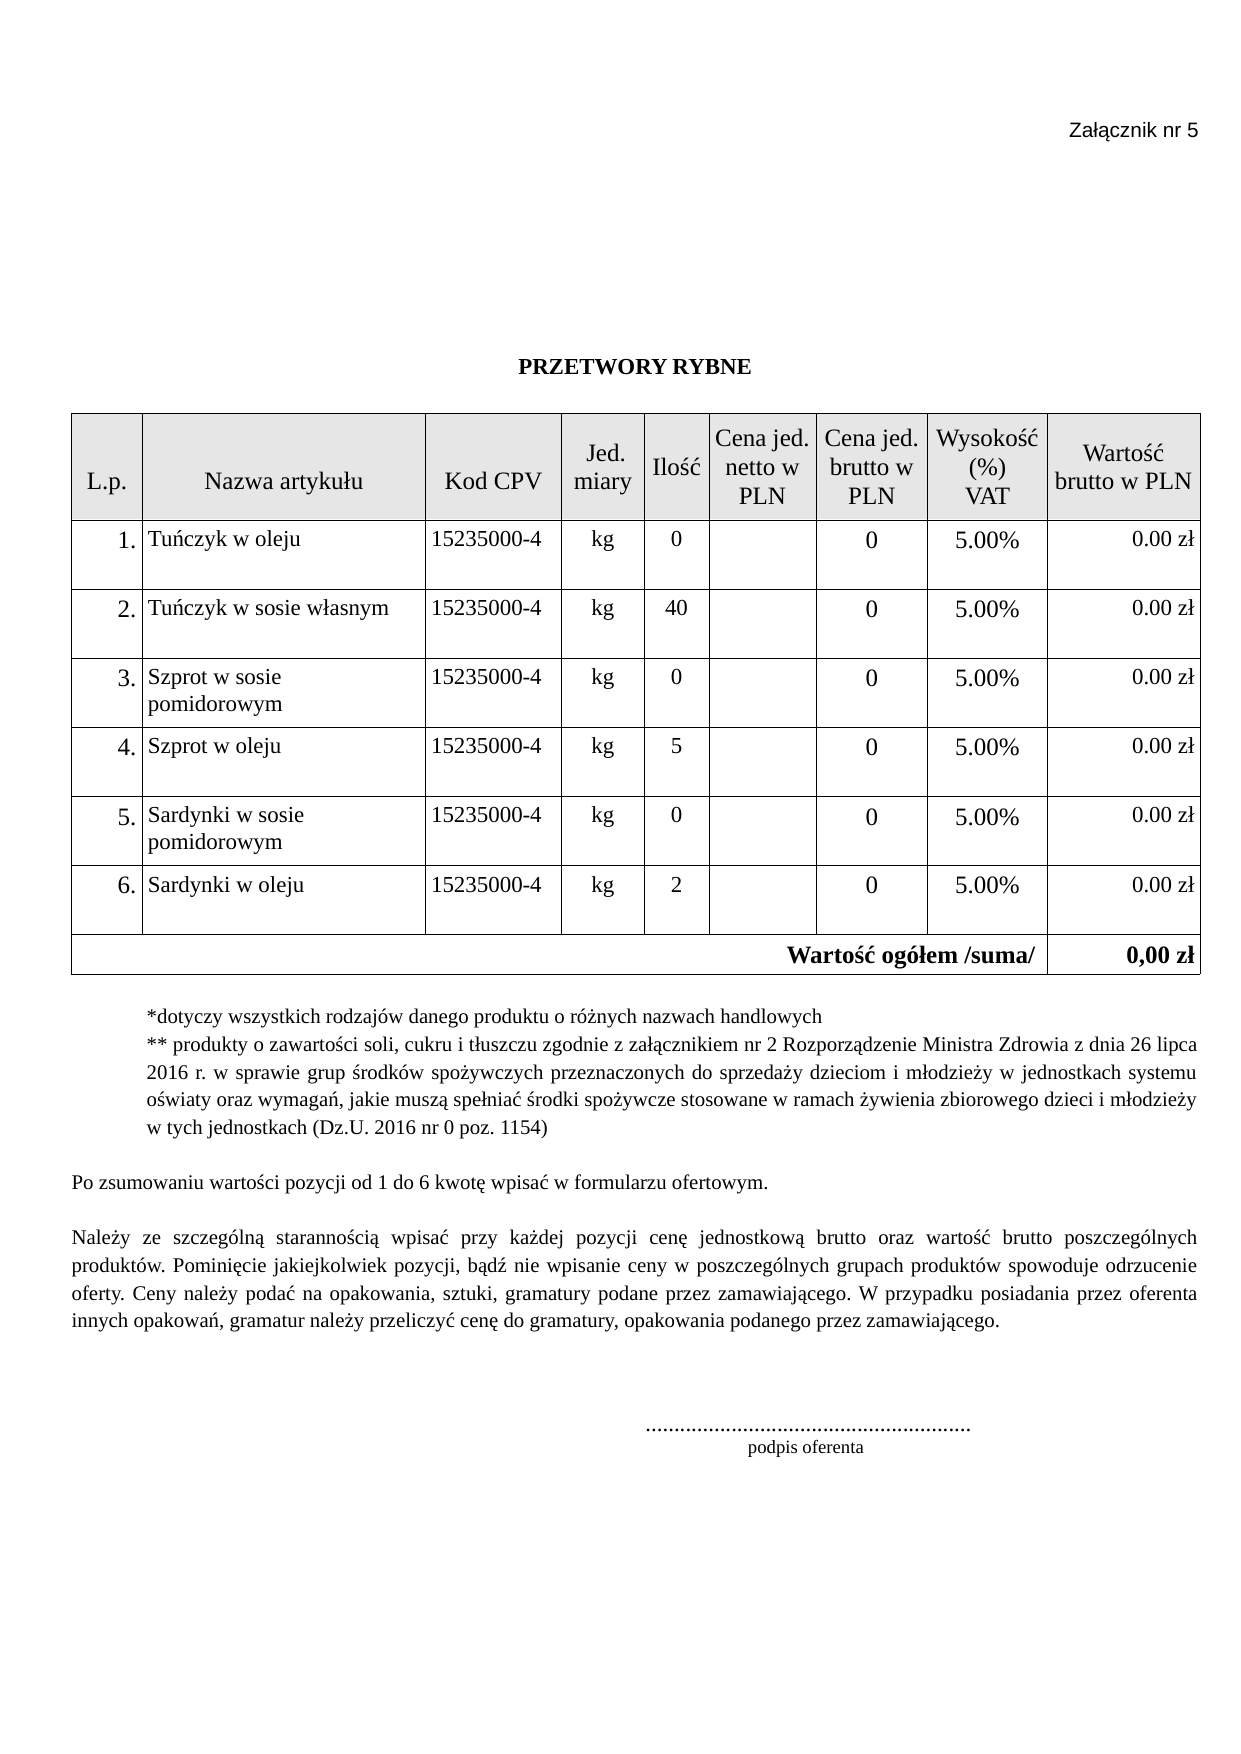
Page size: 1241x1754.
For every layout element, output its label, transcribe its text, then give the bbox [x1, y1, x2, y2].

table_header Cena jed. netto w PLN [710, 414, 816, 519]
table_cell 0,00 zł [1048, 866, 1200, 934]
table_cell [710, 728, 816, 796]
list ** produkty o zawartości soli, cukru i tłuszczu zgodnie z załącznikiem nr 2 Rozporządzenie Ministra Zdrowia z dnia 26 lipca 2016 r. w sprawie grup środków spożywczych przeznaczonych do sprzedaży dzieciom i młodzieży w jednostkach systemu oświaty oraz wymagań, jakie muszą spełniać środki spożywcze stosowane w ramach żywienia zbiorowego dzieci i młodzieży w tych jednostkach (Dz.U. 2016 nr 0 poz. 1154) [109, 1032, 1198, 1139]
table_cell 40 [645, 590, 709, 658]
table_cell 15235000-4 [426, 866, 561, 934]
table_header Cena jed. brutto w PLN [817, 414, 927, 519]
table_cell 0,00 zł [1048, 728, 1200, 796]
table_cell [72, 797, 142, 865]
table_cell Tuńczyk w oleju [143, 521, 425, 588]
table_cell 5,00% [928, 521, 1047, 588]
table_cell [710, 659, 816, 727]
table_cell [72, 590, 142, 658]
table_header Nazwa artykułu [143, 414, 425, 519]
table_cell 5,00% [928, 797, 1047, 865]
table_cell 5,00% [928, 590, 1047, 658]
table_cell 5 [645, 728, 709, 796]
table_cell kg [562, 728, 644, 796]
text ......................................................... [639, 1409, 972, 1436]
table_cell kg [562, 590, 644, 658]
table_header Kod CPV [426, 414, 561, 519]
table_cell 2 [645, 866, 709, 934]
text PRZETWORY RYBNE [71, 353, 1198, 379]
table_cell 0 [817, 659, 927, 727]
table_cell 0,00 zł [1048, 521, 1200, 588]
table_cell Tuńczyk w sosie własnym [143, 590, 425, 658]
table_cell 0 [817, 590, 927, 658]
table_cell 0 [645, 521, 709, 588]
table_cell 15235000-4 [426, 659, 561, 727]
table_header L.p. [72, 414, 142, 519]
table_header Ilość [645, 414, 709, 519]
table_cell 15235000-4 [426, 590, 561, 658]
table_header Wysokość (%) VAT [928, 414, 1047, 519]
table_cell Wartość ogółem /suma/ [72, 935, 1047, 974]
table_cell 0,00 zł [1048, 935, 1200, 974]
table_cell 0,00 zł [1048, 797, 1200, 865]
table_header Wartość brutto w PLN [1048, 414, 1200, 519]
table_cell 5,00% [928, 866, 1047, 934]
table_cell [72, 866, 142, 934]
table_cell kg [562, 797, 644, 865]
text Po zsumowaniu wartości pozycji od 1 do 6 kwotę wpisać w formularzu ofertowym. [71, 1170, 1198, 1194]
table_cell [710, 521, 816, 588]
table_cell [72, 659, 142, 727]
table_cell 0 [645, 797, 709, 865]
table_cell kg [562, 521, 644, 588]
table_cell Szprot w sosie pomidorowym [143, 659, 425, 727]
table_cell 0 [645, 659, 709, 727]
table_cell 5,00% [928, 728, 1047, 796]
table_cell kg [562, 659, 644, 727]
table_cell 15235000-4 [426, 521, 561, 588]
table_cell 5,00% [928, 659, 1047, 727]
table_cell 0 [817, 521, 927, 588]
table_cell 15235000-4 [426, 728, 561, 796]
table_cell [72, 521, 142, 588]
table_cell [710, 797, 816, 865]
table_cell 0 [817, 866, 927, 934]
text Należy ze szczególną starannością wpisać przy każdej pozycji cenę jednostkową brutto oraz wartość brutto poszczególnych produktów. Pominięcie jakiejkolwiek pozycji, bądź nie wpisanie ceny w poszczególnych grupach produktów spowoduje odrzucenie oferty. Ceny należy podać na opakowania, sztuki, gramatury podane przez zamawiającego. W przypadku posiadania przez oferenta innych opakowań, gramatur należy przeliczyć cenę do gramatury, opakowania podanego przez zamawiającego. [71, 1225, 1198, 1332]
list *dotyczy wszystkich rodzajów danego produktu o różnych nazwach handlowych [109, 1004, 1198, 1028]
table_cell 0,00 zł [1048, 590, 1200, 658]
table_header Jed. miary [562, 414, 644, 519]
table_cell Szprot w oleju [143, 728, 425, 796]
table_cell kg [562, 866, 644, 934]
table_cell 0 [817, 797, 927, 865]
table_cell Sardynki w sosie pomidorowym [143, 797, 425, 865]
table_cell 0 [817, 728, 927, 796]
table_cell [710, 590, 816, 658]
table_cell [72, 728, 142, 796]
table_cell [710, 866, 816, 934]
text podpis oferenta [639, 1436, 972, 1457]
table_cell 0,00 zł [1048, 659, 1200, 727]
table_cell 15235000-4 [426, 797, 561, 865]
table_cell Sardynki w oleju [143, 866, 425, 934]
